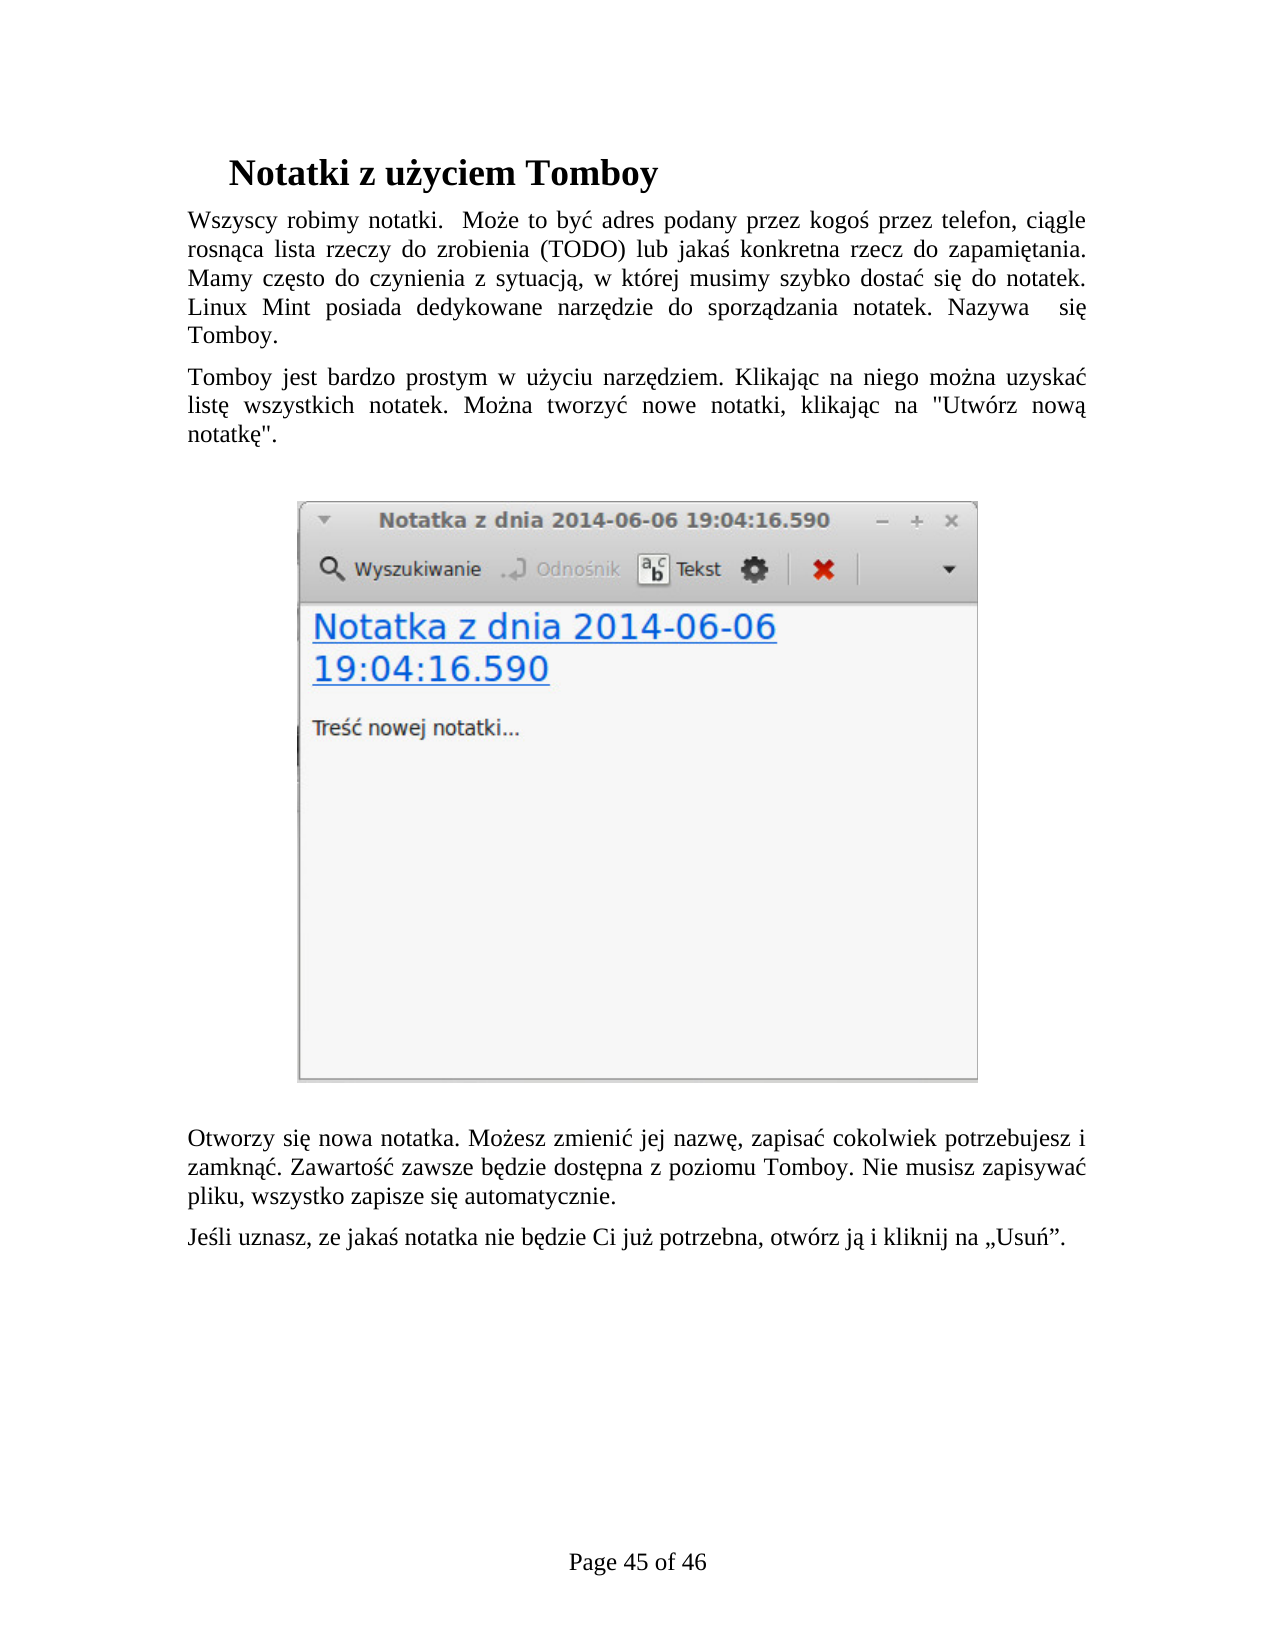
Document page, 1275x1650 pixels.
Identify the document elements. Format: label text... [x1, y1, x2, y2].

text Otworzy się nowa notatka. Możesz zmienić jej nazwę, zapisać cokolwiek potrzebujesz i zamknąć. Zawartość zawsze będzie dostępna z poziomu Tomboy. Nie musisz zapisywać pliku, wszystko zapisze się automatycznie. [187, 1123, 1087, 1210]
picture [297, 501, 978, 1083]
text Tomboy jest bardzo prostym w użyciu narzędziem. Klikając na niego można uzyskać listę wszystkich notatek. Można tworzyć nowe notatki, klikając na "Utwórz nową notatkę". [187, 362, 1087, 448]
text Jeśli uznasz, ze jakaś notatka nie będzie Ci już potrzebna, otwórz ją i kliknij na „Usuń”. [187, 1222, 1087, 1251]
text Wszyscy robimy notatki. Może to być adres podany przez kogoś przez telefon, ciągle rosnąca lista rzeczy do zrobienia (TODO) lub jakaś konkretna rzecz do zapamiętania. Mamy często do czynienia z sytuacją, w której musimy szybko dostać się do notatek. Linux Mint posiada dedykowane narzędzie do sporządzania notatek. Nazywa się Tomboy. [187, 206, 1087, 349]
